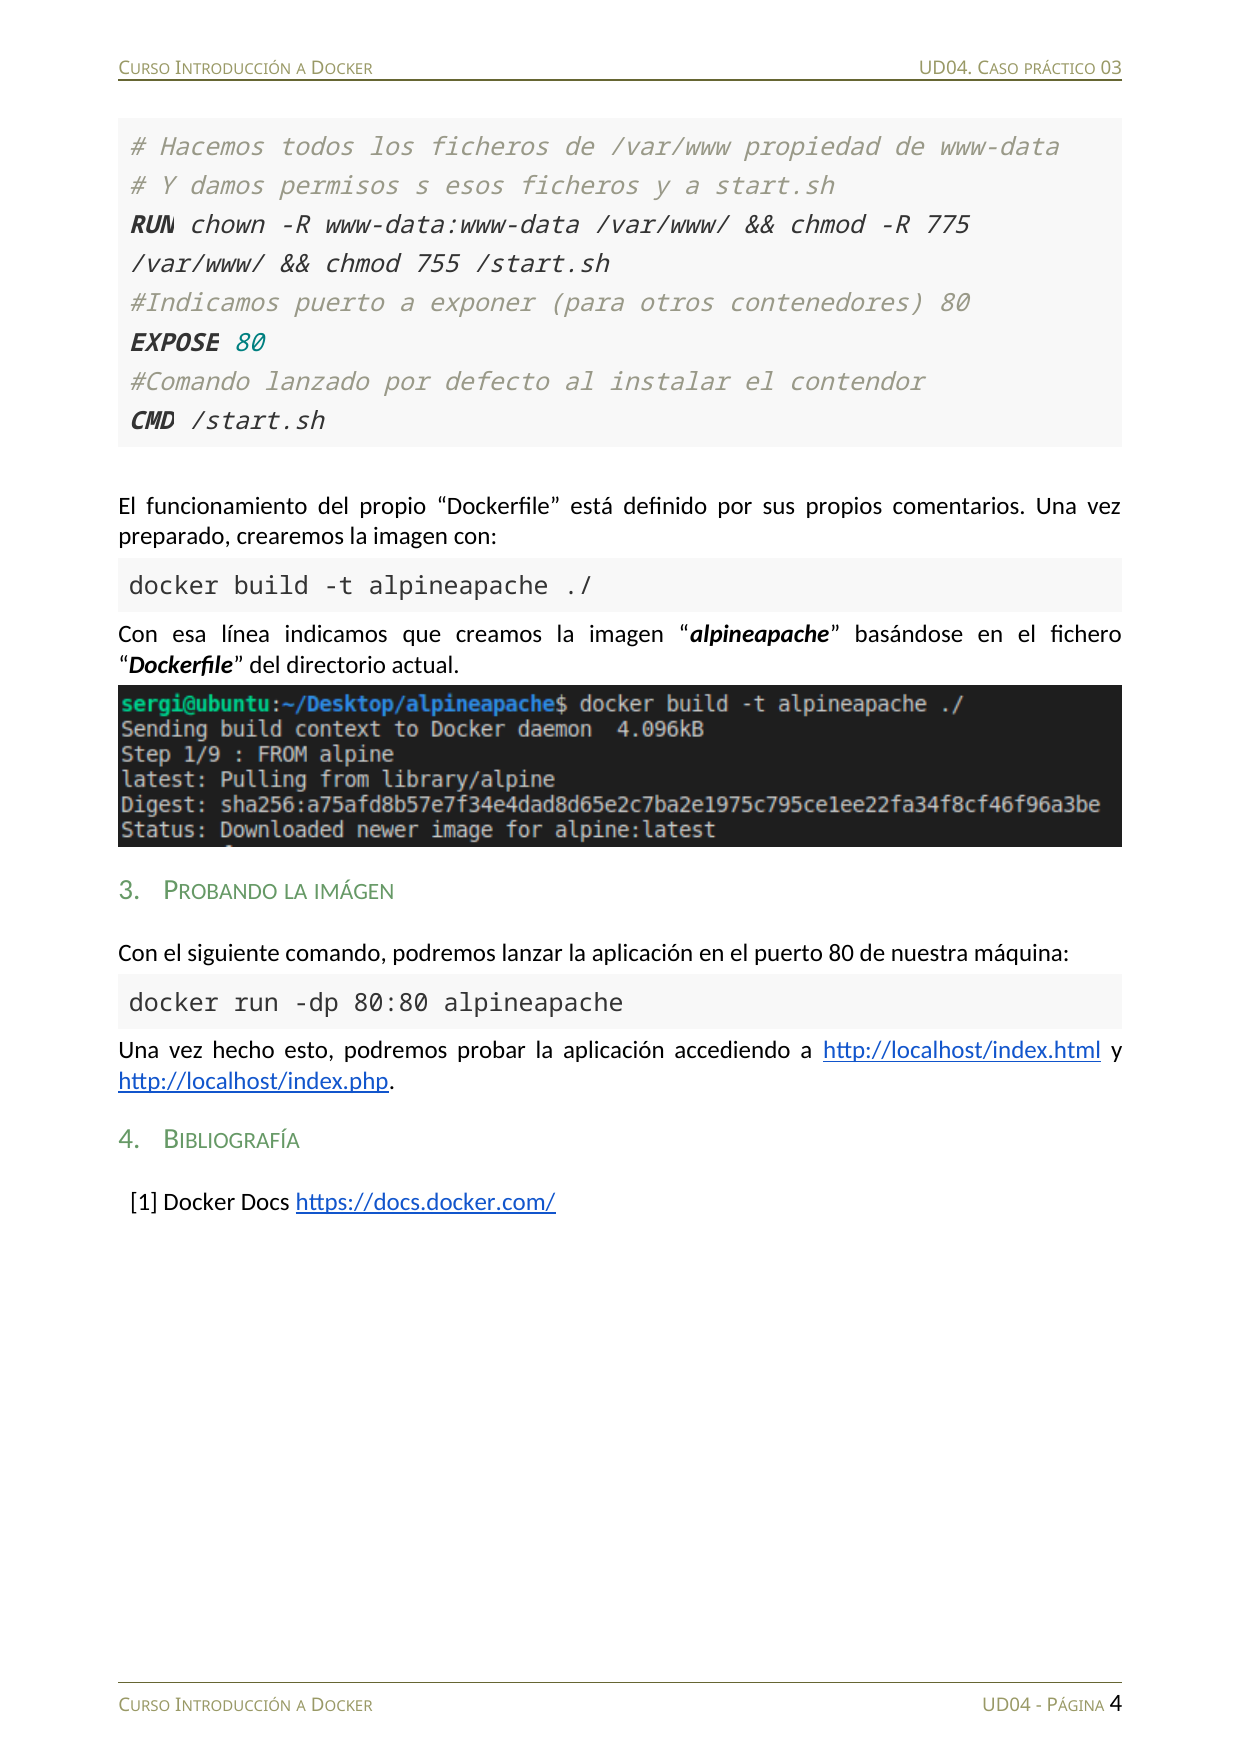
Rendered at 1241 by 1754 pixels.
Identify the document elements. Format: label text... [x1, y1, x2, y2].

text Una vez hecho esto, podremos probar la aplicación accediendo a http://localhost/index.html y http://localhost/index.php. [118, 1034, 1122, 1096]
table_header docker build -t alpineapache ./ [118, 558, 1122, 612]
picture [118, 685, 1122, 847]
table_header docker run -dp 80:80 alpineapache [118, 974, 1122, 1029]
text El funcionamiento del propio “Dockerfile” está definido por sus propios comentarios. Una vez preparado, crearemos la imagen con: [118, 490, 1122, 551]
subtitle Probando la imágen [118, 871, 1122, 907]
table_header # Hacemos todos los ficheros de /var/www propiedad de www-data # Y damos permisos s esos ficheros y a start.sh RUN chown -R www-data:www-data /var/www/ && chmod -R 775 /var/www/ && chmod 755 /start.sh #Indicamos puerto a exponer (para otros contenedores) 80 EXPOSE 80 #Comando lanzado por defecto al instalar el contendor CMD /start.sh [118, 118, 1122, 447]
subtitle Bibliografía [118, 1120, 1122, 1156]
text [1] Docker Docs https://docs.docker.com/ [118, 1186, 1122, 1217]
text Con esa línea indicamos que creamos la imagen “alpineapache” basándose en el fichero “Dockerfile” del directorio actual. [118, 618, 1122, 679]
text Con el siguiente comando, podremos lanzar la aplicación en el puerto 80 de nuestra máquina: [118, 937, 1122, 967]
